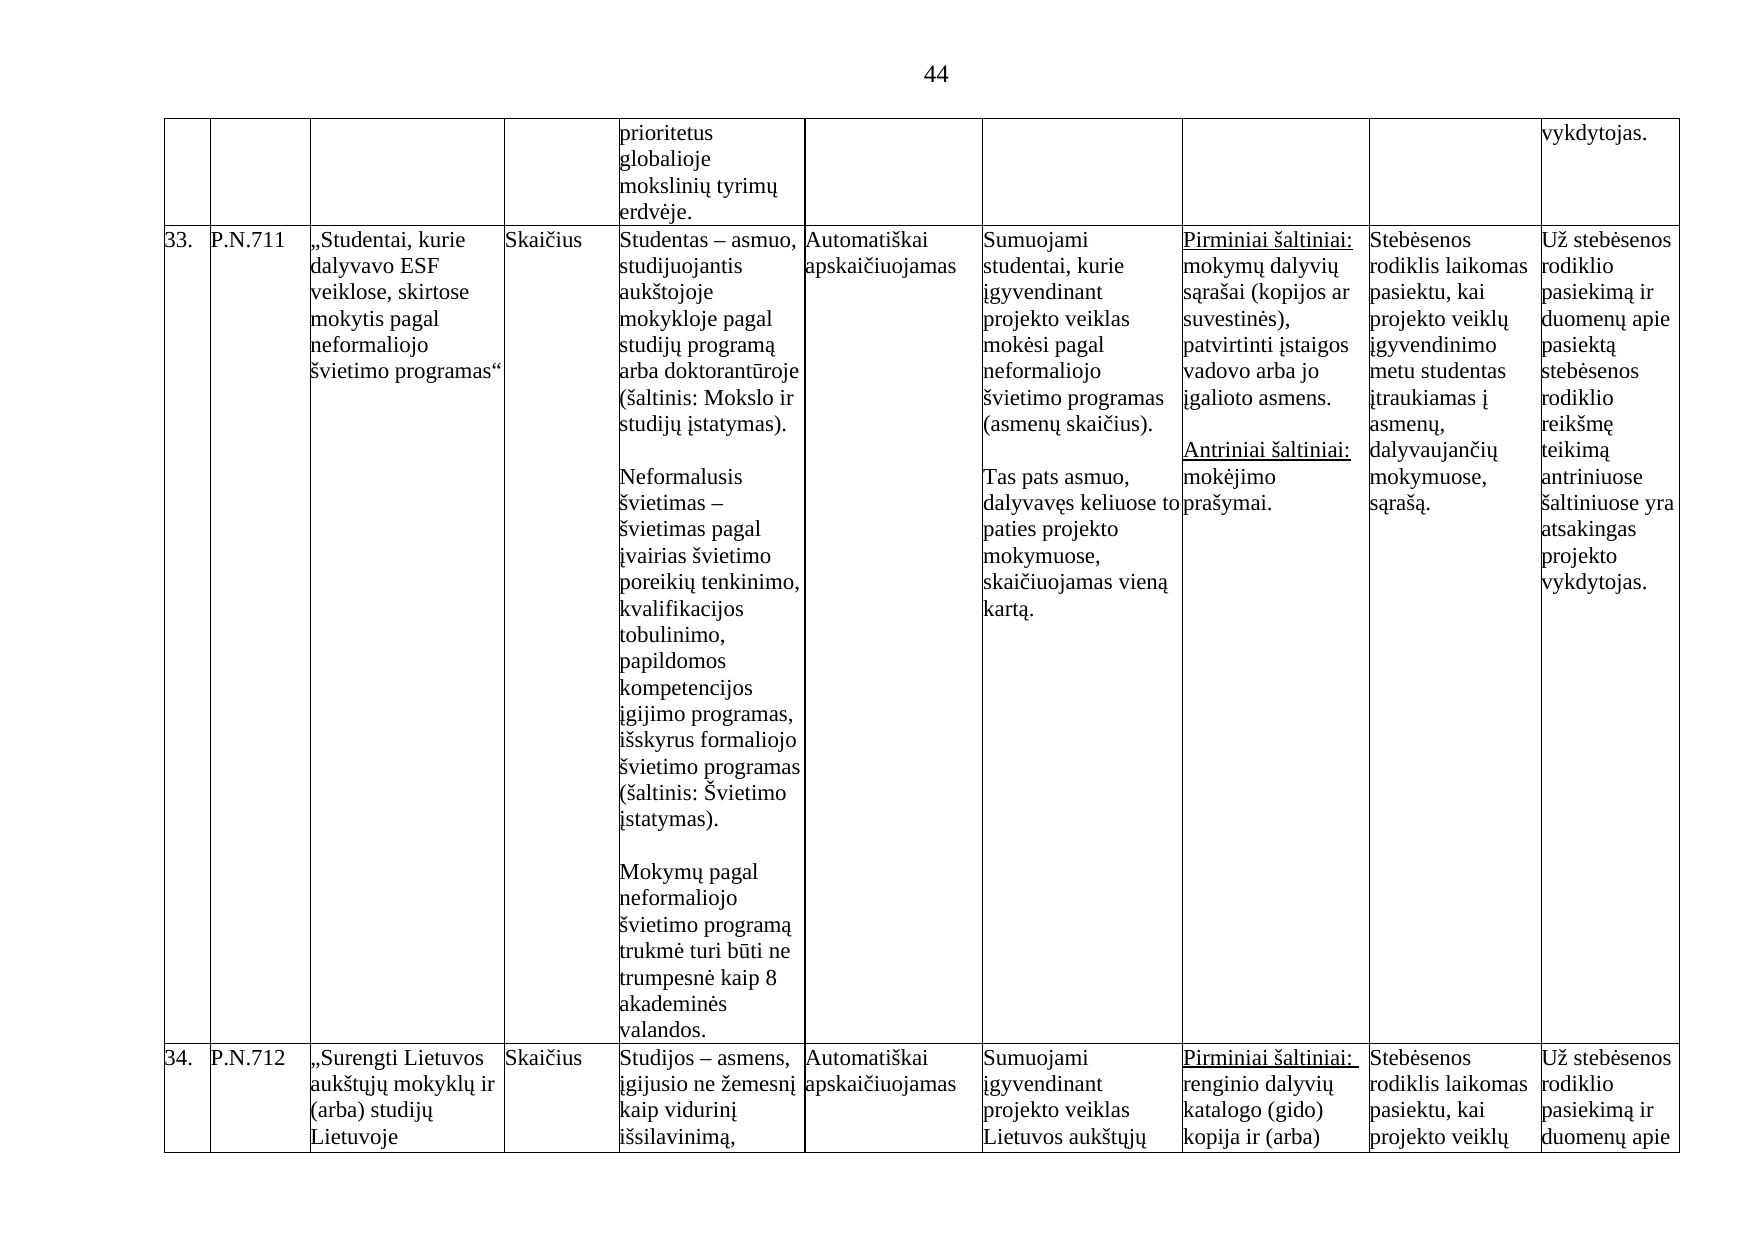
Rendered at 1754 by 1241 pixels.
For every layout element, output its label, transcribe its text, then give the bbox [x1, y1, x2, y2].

table_cell [311, 119, 504, 224]
table_cell Stebėsenos rodiklis laikomas pasiektu, kai projekto veiklų [1370, 1044, 1541, 1152]
table_cell Studijos – asmens, įgijusio ne žemesnį kaip vidurinį išsilavinimą, [620, 1044, 804, 1152]
table_cell Pirminiai šaltiniai: mokymų dalyvių sąrašai (kopijos ar suvestinės), patvirtinti įstaigos vadovo arba jo įgalioto asmens. Antriniai šaltiniai: mokėjimo prašymai. [1183, 226, 1369, 1043]
table_cell P.N.712 [211, 1044, 310, 1152]
table_cell [211, 119, 310, 224]
table_cell Automatiškai apskaičiuojamas [806, 226, 982, 1043]
table_cell prioritetus globalioje mokslinių tyrimų erdvėje. [620, 119, 804, 224]
table_cell [505, 119, 619, 224]
table_cell [983, 119, 1182, 224]
table_cell [1370, 119, 1541, 224]
table_cell Sumuojami įgyvendinant projekto veiklas Lietuvos aukštųjų [983, 1044, 1182, 1152]
table_cell vykdytojas. [1542, 119, 1679, 224]
table_cell Skaičius [505, 226, 619, 1043]
table_cell Už stebėsenos rodiklio pasiekimą ir duomenų apie pasiektą stebėsenos rodiklio reikšmę teikimą antriniuose šaltiniuose yra atsakingas projekto vykdytojas. [1542, 226, 1679, 1043]
table_cell Pirminiai šaltiniai: renginio dalyvių katalogo (gido) kopija ir (arba) [1183, 1044, 1369, 1152]
table_cell Automatiškai apskaičiuojamas [806, 1044, 982, 1152]
table_cell [1183, 119, 1369, 224]
table_cell [806, 119, 982, 224]
table_cell „Studentai, kurie dalyvavo ESF veiklose, skirtose mokytis pagal neformaliojo švietimo programas“ [311, 226, 504, 1043]
table_cell „Surengti Lietuvos aukštųjų mokyklų ir (arba) studijų Lietuvoje [311, 1044, 504, 1152]
table_cell P.N.711 [211, 226, 310, 1043]
table_cell Studentas – asmuo, studijuojantis aukštojoje mokykloje pagal studijų programą arba doktorantūroje (šaltinis: Mokslo ir studijų įstatymas). Neformalusis švietimas – švietimas pagal įvairias švietimo poreikių tenkinimo, kvalifikacijos tobulinimo, papildomos kompetencijos įgijimo programas, išskyrus formaliojo švietimo programas (šaltinis: Švietimo įstatymas). Mokymų pagal neformaliojo švietimo programą trukmė turi būti ne trumpesnė kaip 8 akademinės valandos. [620, 226, 804, 1043]
table_cell Sumuojami studentai, kurie įgyvendinant projekto veiklas mokėsi pagal neformaliojo švietimo programas (asmenų skaičius). Tas pats asmuo, dalyvavęs keliuose to paties projekto mokymuose, skaičiuojamas vieną kartą. [983, 226, 1182, 1043]
table_cell Stebėsenos rodiklis laikomas pasiektu, kai projekto veiklų įgyvendinimo metu studentas įtraukiamas į asmenų, dalyvaujančių mokymuose, sąrašą. [1370, 226, 1541, 1043]
table_cell 33. [165, 226, 210, 1043]
table_cell 34. [165, 1044, 210, 1152]
table_cell Už stebėsenos rodiklio pasiekimą ir duomenų apie [1542, 1044, 1679, 1152]
table_cell [165, 119, 210, 224]
table_cell Skaičius [505, 1044, 619, 1152]
